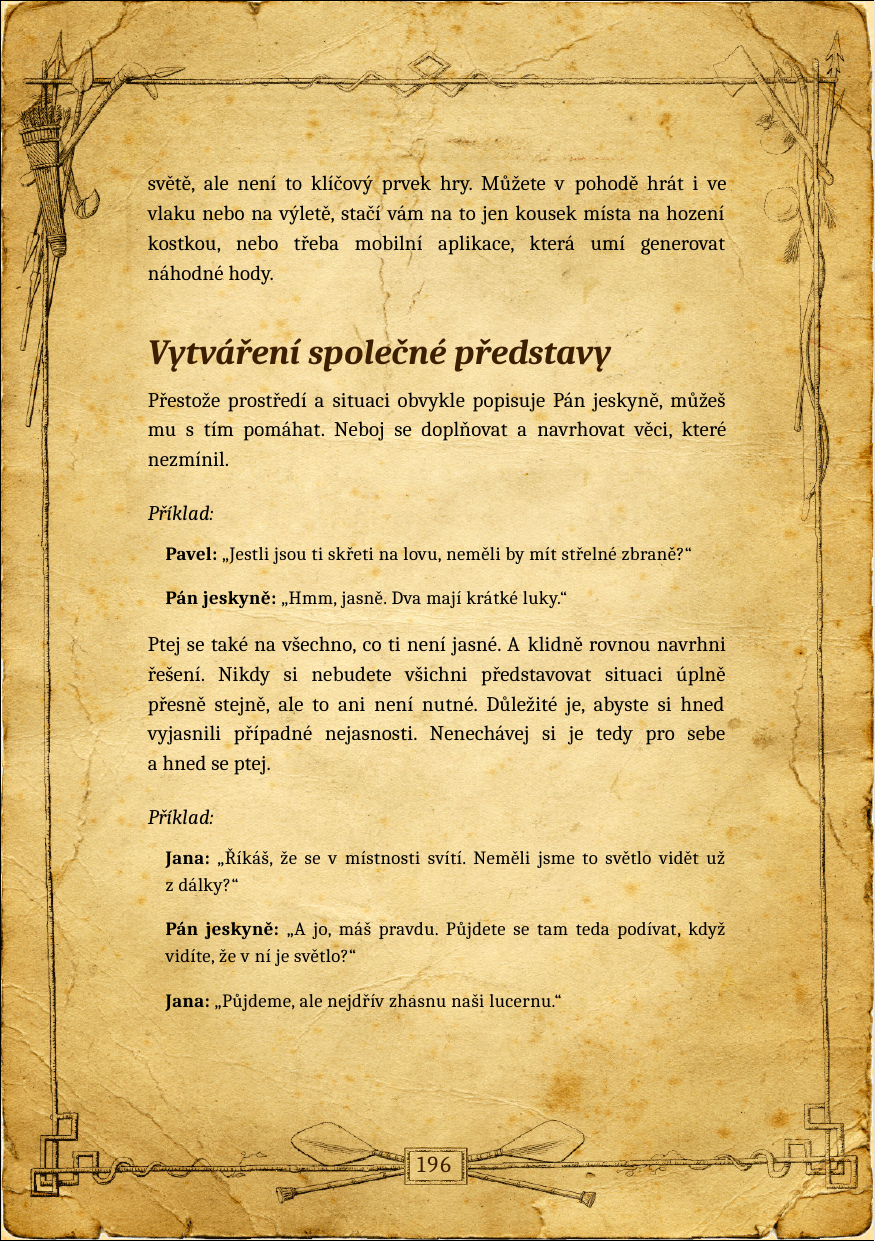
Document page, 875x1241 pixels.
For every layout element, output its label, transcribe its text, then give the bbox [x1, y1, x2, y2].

text Přestože prostředí a⁠ situaci obvykle popisuje Pán jeskyně, můžeš mu s⁠ tím pomáhat. Neboj se doplňovat a⁠ navrhovat věci, které nezmínil. [148, 388, 726, 472]
text Pavel: „Jestli jsou ti skřeti na lovu, neměli by mít střelné zbraně?“ [165, 543, 726, 565]
text Příklad: [148, 502, 726, 526]
text Ptej se také na všechno, co ti není jasné. A⁠ klidně rovnou navrhni řešení. Nikdy si nebudete všichni představovat situaci úplně přesně stejně, ale to ani není nutné. Důležité je, abyste si hned vyjasnili případné nejasnosti. Nenechávej si je tedy pro sebe a⁠ hned se ptej. [148, 632, 726, 776]
text Příklad: [148, 806, 726, 829]
picture [1, 1, 874, 1240]
text světě, ale není to klíčový prvek hry. Můžete v⁠ pohodě hrát i⁠ ve vlaku nebo na výletě, stačí vám na to jen kousek místa na hození kostkou, nebo třeba mobilní aplikace, která umí generovat náhodné hody. [148, 172, 726, 285]
text Pán jeskyně: „Hmm, jasně. Dva mají krátké luky.“ [165, 588, 726, 609]
subtitle Vytváření společné představy [148, 333, 726, 373]
text Jana: „Půjdeme, ale nejdřív zhasnu naši lucernu.“ [165, 990, 726, 1012]
text Jana: „Říkáš, že se v⁠ místnosti svítí. Neměli jsme to světlo vidět už z⁠ dálky?“ [165, 847, 726, 896]
text Pán jeskyně: „A⁠ jo, máš pravdu. Půjdete se tam teda podívat, když vidíte, že v⁠ ní je světlo?“ [165, 919, 726, 967]
